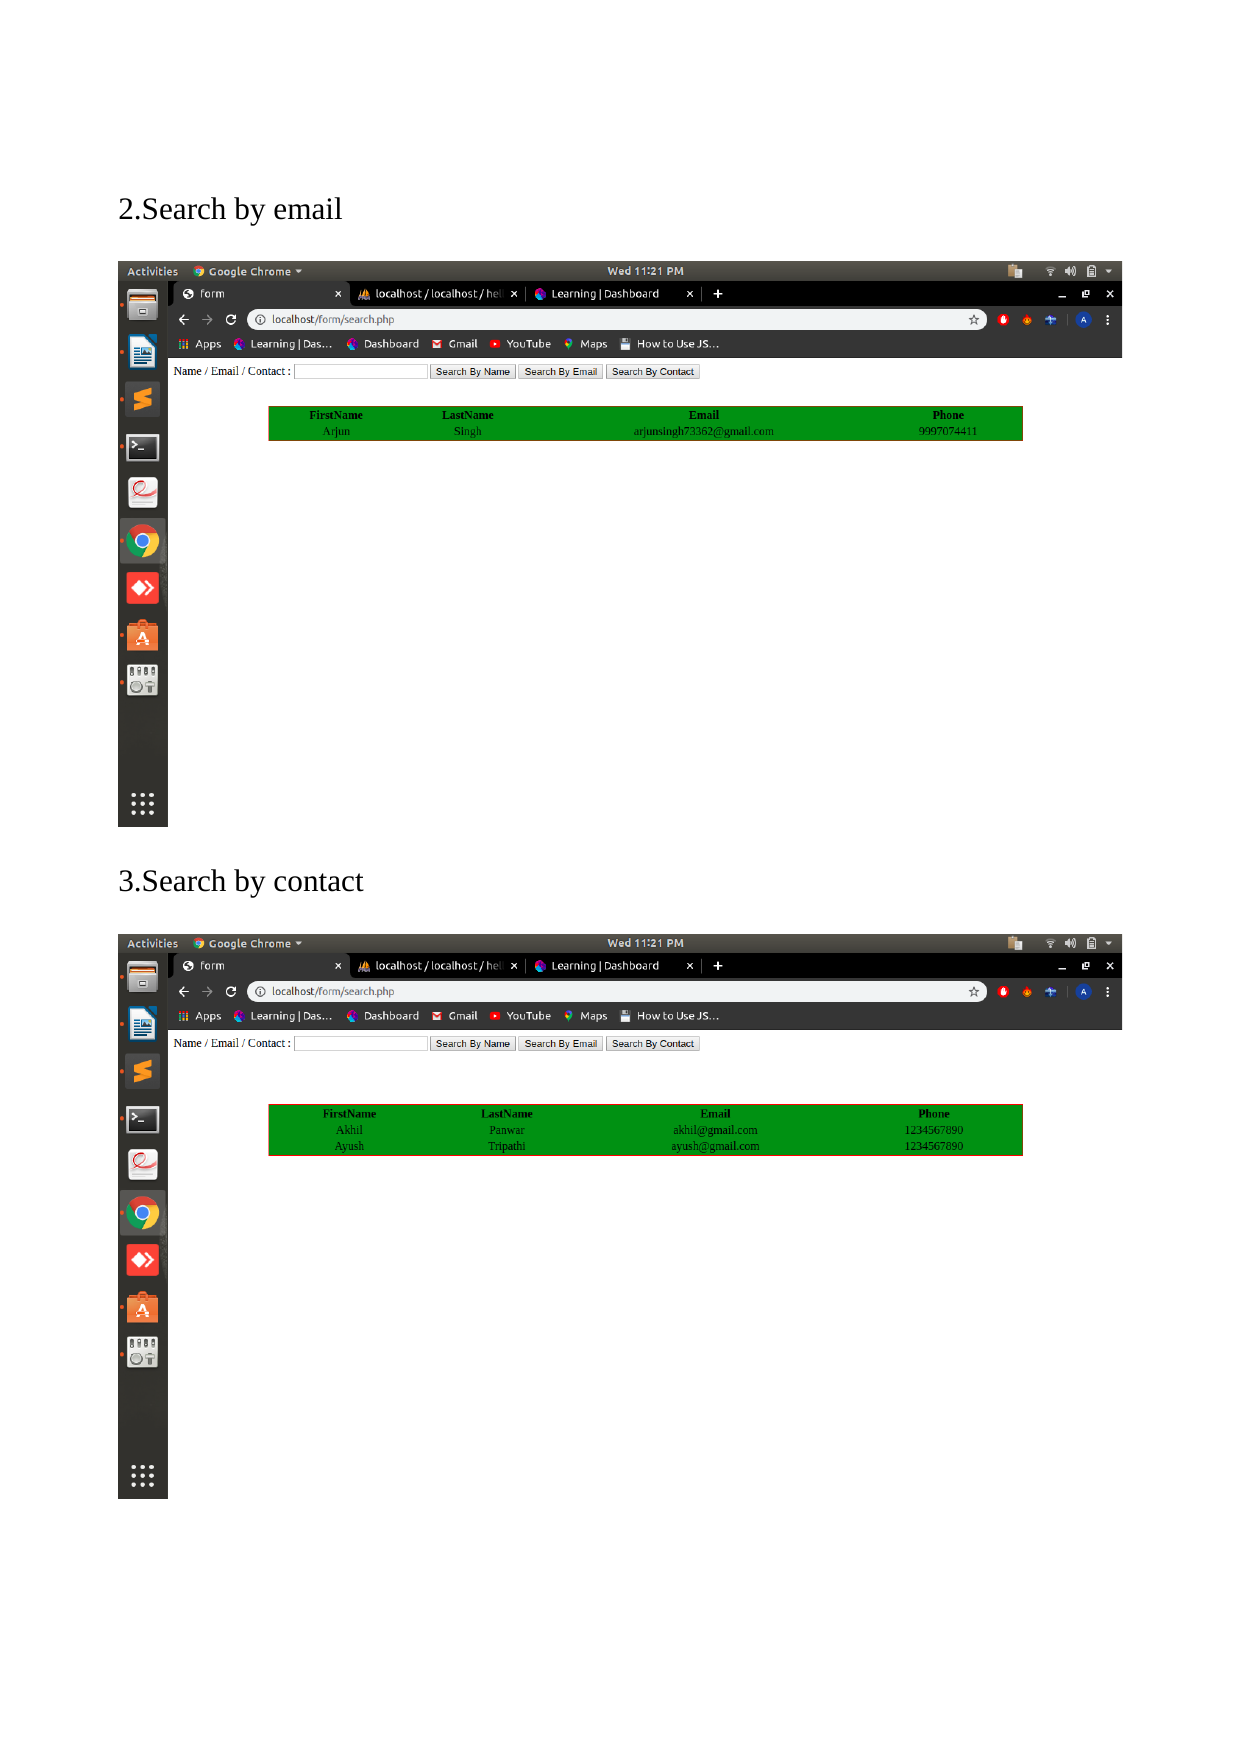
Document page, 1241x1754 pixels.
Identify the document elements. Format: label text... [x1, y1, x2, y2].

picture [118, 934, 1123, 1499]
text 2.Search by email [118, 190, 1122, 226]
picture [118, 261, 1123, 827]
text 3.Search by contact [118, 862, 1122, 898]
